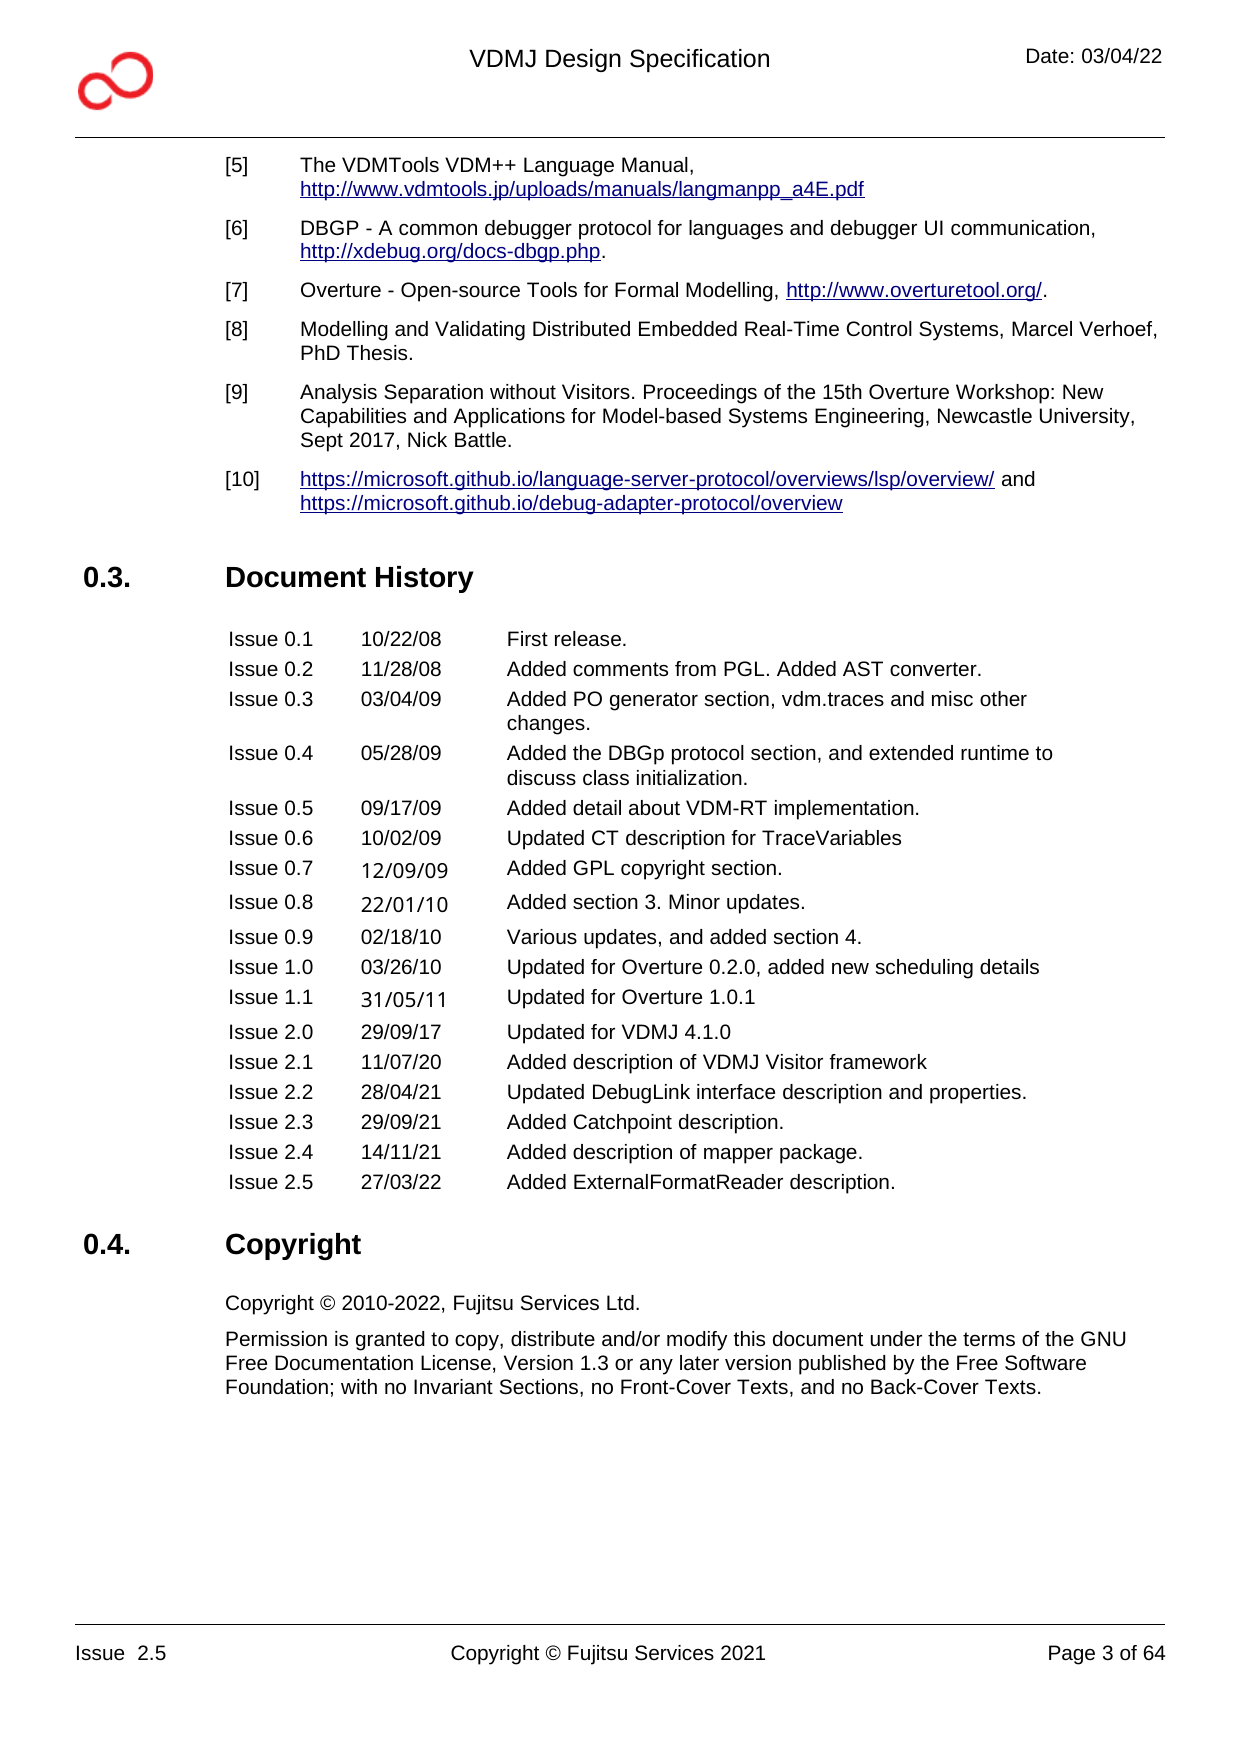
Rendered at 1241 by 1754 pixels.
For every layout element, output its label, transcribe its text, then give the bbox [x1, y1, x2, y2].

list Modelling and Validating Distributed Embedded Real-Time Control Systems, Marcel Verhoef, PhD Thesis. [225, 318, 1165, 366]
table_header Issue 0.1 [225, 624, 357, 654]
table_cell 09/12/09 [358, 853, 503, 887]
table_cell 17/09/09 [358, 793, 503, 823]
text Copyright © 2010-2022, Fujitsu Services Ltd. [225, 1291, 1165, 1315]
list https://microsoft.github.io/language-server-protocol/overviews/lsp/overview/ and https://microsoft.github.io/debug-adapter-protocol/overview [225, 467, 1165, 515]
table_cell Issue 1.1 [225, 982, 357, 1017]
table_cell Added comments from PGL. Added AST converter. [504, 654, 1118, 684]
table_cell 29/09/21 [358, 1107, 503, 1137]
table_cell Issue 0.8 [225, 887, 357, 922]
table_cell Issue 0.5 [225, 793, 357, 823]
text Permission is granted to copy, distribute and/or modify this document under the terms of the GNU Free Documentation License, Version 1.3 or any later version published by the Free Software Foundation; with no Invariant Sections, no Front-Cover Texts, and no Back-Cover Texts. [225, 1327, 1165, 1399]
table_cell 28/05/09 [358, 738, 503, 792]
table_cell Added description of mapper package. [504, 1137, 1118, 1167]
table_cell Issue 2.1 [225, 1047, 357, 1077]
table_cell 04/03/09 [358, 684, 503, 738]
table_cell Added GPL copyright section. [504, 853, 1118, 887]
table_cell Issue 2.4 [225, 1137, 357, 1167]
table_cell Issue 0.2 [225, 654, 357, 684]
table_cell Issue 2.2 [225, 1077, 357, 1107]
table_cell Issue 0.3 [225, 684, 357, 738]
table_cell Updated for Overture 1.0.1 [504, 982, 1118, 1017]
table_cell 31/05/11 [358, 982, 503, 1017]
table_cell Added section 3. Minor updates. [504, 887, 1118, 922]
table_cell Various updates, and added section 4. [504, 922, 1118, 952]
table_header 22/10/08 [358, 624, 503, 654]
table_cell 14/11/21 [358, 1137, 503, 1167]
table_cell Issue 0.9 [225, 922, 357, 952]
subtitle Document History [75, 560, 1165, 594]
subtitle Copyright [75, 1227, 1165, 1261]
table_cell Updated CT description for TraceVariables [504, 823, 1118, 853]
table_cell 18/02/10 [358, 922, 503, 952]
table_cell Added Catchpoint description. [504, 1107, 1118, 1137]
table_cell Added PO generator section, vdm.traces and misc other changes. [504, 684, 1118, 738]
table_cell Added the DBGp protocol section, and extended runtime to discuss class initialization. [504, 738, 1118, 792]
table_cell 26/03/10 [358, 952, 503, 982]
table_cell Issue 0.7 [225, 853, 357, 887]
table_cell 11/07/20 [358, 1047, 503, 1077]
table_cell 02/10/09 [358, 823, 503, 853]
table_cell 22/01/10 [358, 887, 503, 922]
table_cell Added ExternalFormatReader description. [504, 1167, 1118, 1197]
table_cell Issue 0.6 [225, 823, 357, 853]
table_cell Issue 0.4 [225, 738, 357, 792]
table_cell 29/09/17 [358, 1017, 503, 1047]
table_header First release. [504, 624, 1118, 654]
table_cell 28/11/08 [358, 654, 503, 684]
table_cell Issue 2.3 [225, 1107, 357, 1137]
table_cell Issue 2.5 [225, 1167, 357, 1197]
table_cell Added description of VDMJ Visitor framework [504, 1047, 1118, 1077]
table_cell Added detail about VDM-RT implementation. [504, 793, 1118, 823]
table_cell Issue 2.0 [225, 1017, 357, 1047]
picture [78, 44, 153, 120]
table_cell Issue 1.0 [225, 952, 357, 982]
table_cell 27/03/22 [358, 1167, 503, 1197]
list The VDMTools VDM++ Language Manual, http://www.vdmtools.jp/uploads/manuals/langmanpp_a4E.pdf [225, 153, 1165, 201]
table_cell Updated DebugLink interface description and properties. [504, 1077, 1118, 1107]
list Overture - Open-source Tools for Formal Modelling, http://www.overturetool.org/. [225, 279, 1165, 303]
table_cell Updated for VDMJ 4.1.0 [504, 1017, 1118, 1047]
list DBGP - A common debugger protocol for languages and debugger UI communication, http://xdebug.org/docs-dbgp.php. [225, 216, 1165, 264]
table_cell Updated for Overture 0.2.0, added new scheduling details [504, 952, 1118, 982]
list Analysis Separation without Visitors. Proceedings of the 15th Overture Workshop: New Capabilities and Applications for Model-based Systems Engineering, Newcastle University, Sept 2017, Nick Battle. [225, 381, 1165, 452]
table_cell 28/04/21 [358, 1077, 503, 1107]
